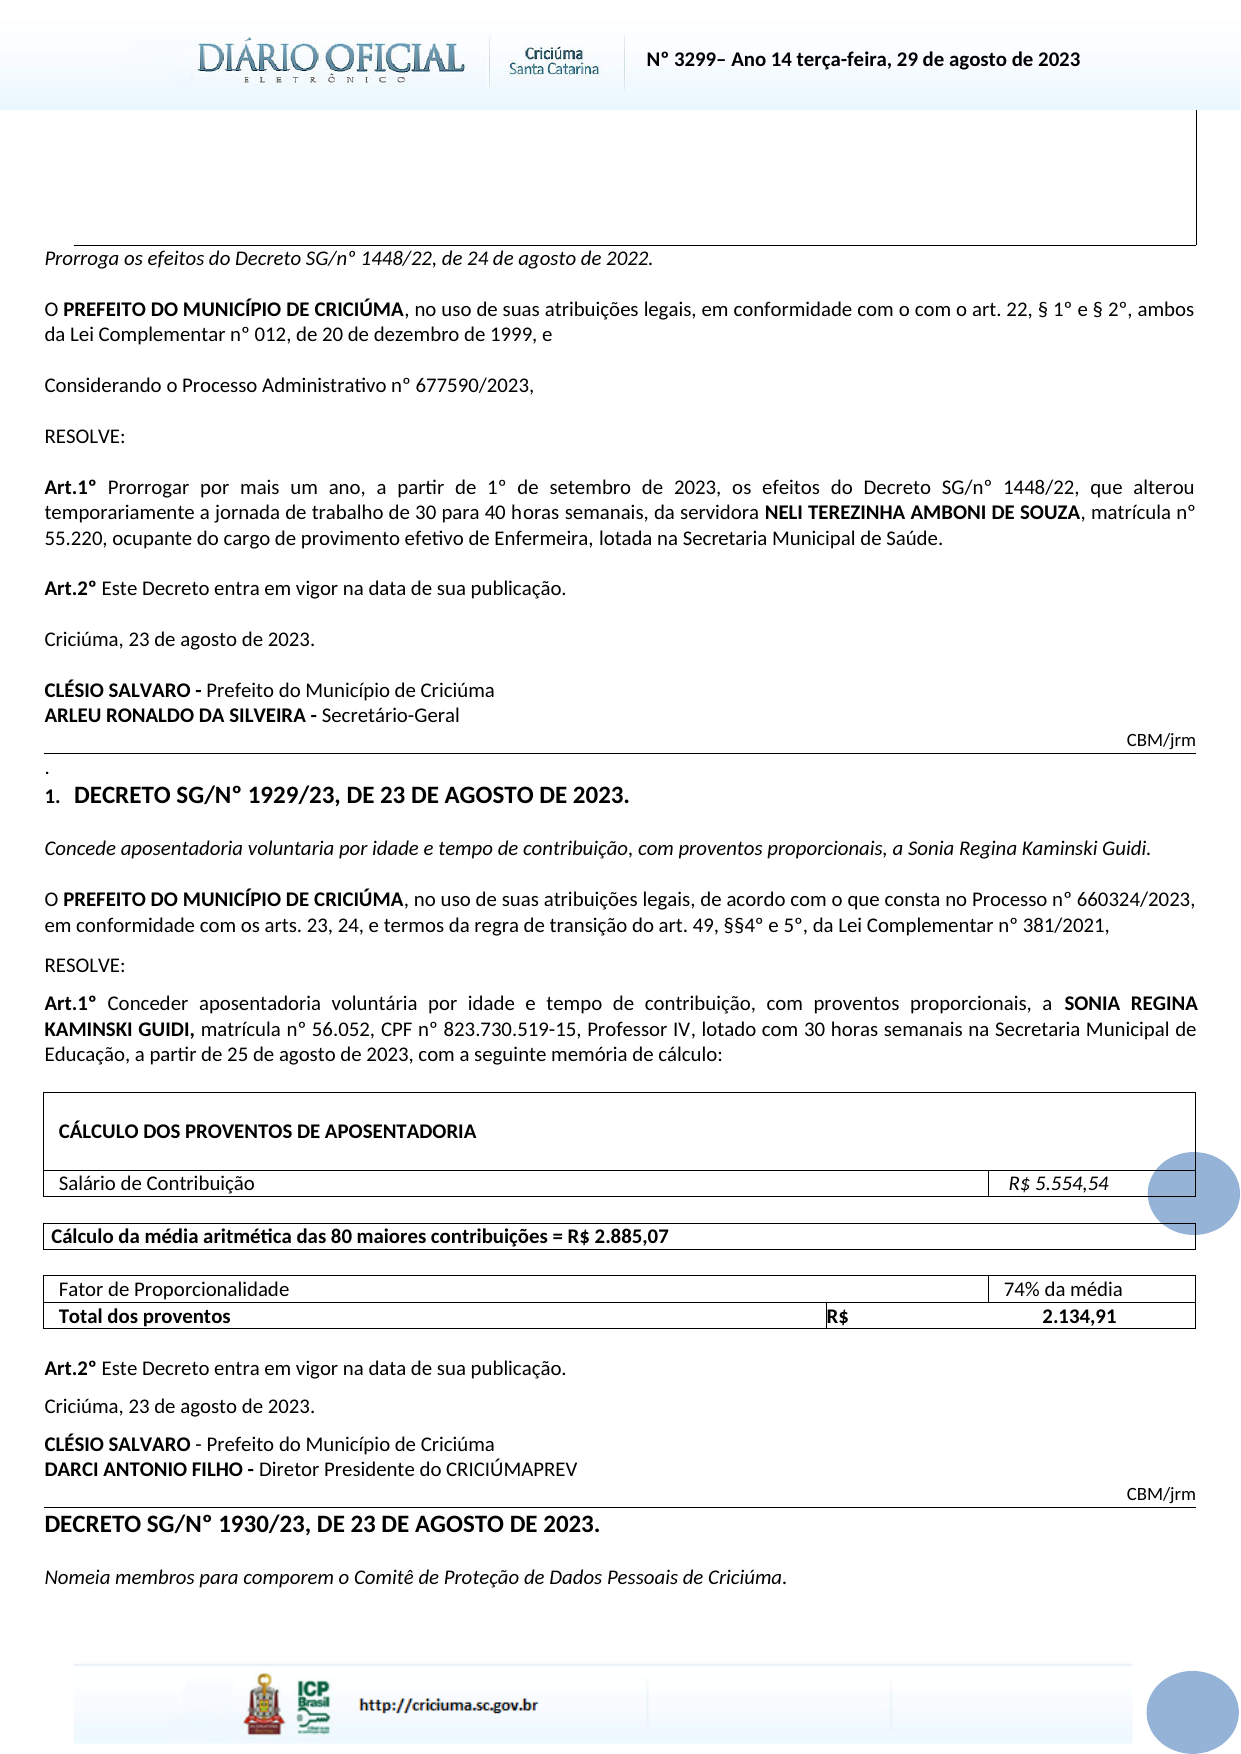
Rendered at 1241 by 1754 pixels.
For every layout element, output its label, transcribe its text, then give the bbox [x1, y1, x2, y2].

text CLÉSIO SALVARO - Prefeito do Município de Criciúma [44, 1431, 1196, 1456]
text Nomeia membros para comporem o Comitê de Proteção de Dados Pessoais de Criciúma. [44, 1564, 1196, 1589]
text CBM/jrm [44, 1482, 1196, 1507]
text CLÉSIO SALVARO - Prefeito do Município de Criciúma [44, 677, 1240, 703]
text Criciúma, 23 de agosto de 2023. [44, 626, 1196, 652]
text Art.1º Prorrogar por mais um ano, a partir de 1º de setembro de 2023, os efeitos do Decreto SG/nº 1448/22, que alterou temporariamente a jornada de trabalho de 30 para 40 horas semanais, da servidora NELI TEREZINHA AMBONI DE SOUZA, matrícula nº 55.220, ocupante do cargo de provimento efetivo de Enfermeira, lotada na Secretaria Municipal de Saúde. [44, 474, 1196, 550]
table_header 74% da média [989, 1276, 1195, 1302]
table_header Cálculo da média aritmética das 80 maiores contribuições = R$ 2.885,07 [44, 1224, 1195, 1249]
text Art.2º Este Decreto entra em vigor na data de sua publicação. [44, 1355, 1196, 1380]
text Prorroga os efeitos do Decreto SG/nº 1448/22, de 24 de agosto de 2022. [44, 245, 1196, 271]
table_cell R$ [827, 1303, 849, 1328]
table_header CÁLCULO DOS PROVENTOS DE APOSENTADORIA [44, 1093, 1195, 1169]
text DARCI ANTONIO FILHO - Diretor Presidente do CRICIÚMAPREV [44, 1456, 1196, 1482]
text . [44, 754, 1196, 779]
text O PREFEITO DO MUNICÍPIO DE CRICIÚMA, no uso de suas atribuições legais, em conformidade com o com o art. 22, § 1º e § 2º, ambos da Lei Complementar nº 012, de 20 de dezembro de 1999, e [44, 296, 1196, 347]
text DECRETO SG/Nº 1929/23, DE 23 DE AGOSTO DE 2023. [44, 779, 1196, 810]
text ARLEU RONALDO DA SILVEIRA - Secretário-Geral [44, 703, 1240, 728]
text RESOLVE: [44, 952, 1198, 978]
text Art.2º Este Decreto entra em vigor na data de sua publicação. [44, 576, 1196, 601]
text Considerando o Processo Administrativo nº 677590/2023, [44, 372, 1196, 398]
text DECRETO SG/Nº 1930/23, DE 23 DE AGOSTO DE 2023. [44, 1508, 1196, 1538]
text Criciúma, 23 de agosto de 2023. [44, 1393, 1196, 1418]
text Concede aposentadoria voluntaria por idade e tempo de contribuição, com proventos proporcionais, a Sonia Regina Kaminski Guidi. [44, 836, 1198, 861]
text CBM/jrm [44, 728, 1196, 753]
text O PREFEITO DO MUNICÍPIO DE CRICIÚMA, no uso de suas atribuições legais, de acordo com o que consta no Processo nº 660324/2023, em conformidade com os arts. 23, 24, e termos da regra de transição do art. 49, §§4º e 5º, da Lei Complementar nº 381/2021, [44, 886, 1198, 937]
table_cell Salário de Contribuição [44, 1171, 988, 1196]
text Art.1º Conceder aposentadoria voluntária por idade e tempo de contribuição, com proventos proporcionais, a SONIA REGINA KAMINSKI GUIDI, matrícula nº 56.052, CPF nº 823.730.519-15, Professor IV, lotado com 30 horas semanais na Secretaria Municipal de Educação, a partir de 25 de agosto de 2023, com a seguinte memória de cálculo: [44, 991, 1198, 1067]
text RESOLVE: [44, 423, 1196, 448]
table_cell 2.134,91 [849, 1303, 1195, 1328]
table_cell R$ 5.554,54 [989, 1171, 1154, 1196]
table_cell Total dos proventos [44, 1303, 826, 1328]
table_header Fator de Proporcionalidade [44, 1276, 988, 1302]
